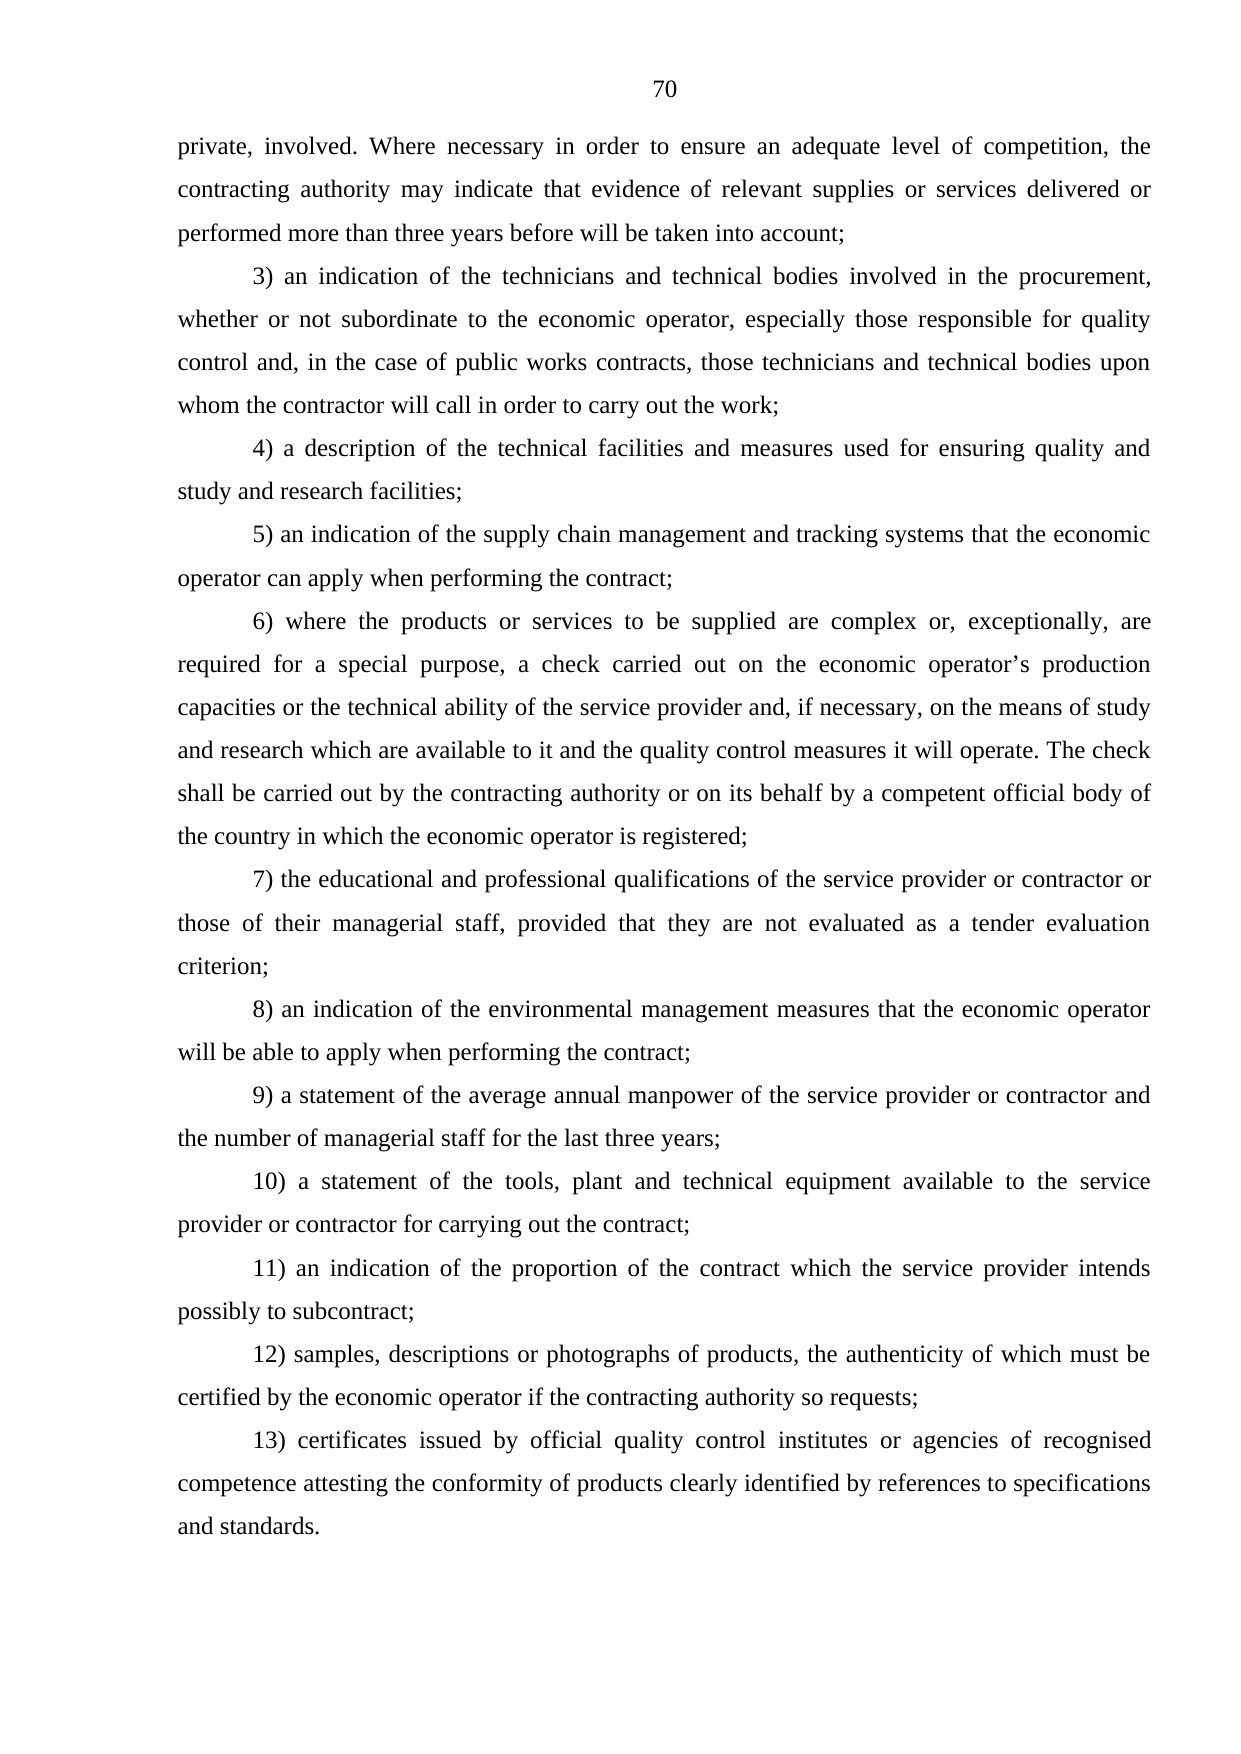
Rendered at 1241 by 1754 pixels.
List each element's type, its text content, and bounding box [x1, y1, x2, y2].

text 8) an indication of the environmental management measures that the economic operator will be able to apply when performing the contract; [177, 994, 1152, 1066]
text 4) a description of the technical facilities and measures used for ensuring quality and study and research facilities; [177, 433, 1152, 505]
text 12) samples, descriptions or photographs of products, the authenticity of which must be certified by the economic operator if the contracting authority so requests; [177, 1339, 1152, 1411]
text 3) an indication of the technicians and technical bodies involved in the procurement, whether or not subordinate to the economic operator, especially those responsible for quality control and, in the case of public works contracts, those technicians and technical bodies upon whom the contractor will call in order to carry out the work; [177, 261, 1152, 419]
text 11) an indication of the proportion of the contract which the service provider intends possibly to subcontract; [177, 1253, 1152, 1324]
text 6) where the products or services to be supplied are complex or, exceptionally, are required for a special purpose, a check carried out on the economic operator’s production capacities or the technical ability of the service provider and, if necessary, on the means of study and research which are available to it and the quality control measures it will operate. The check shall be carried out by the contracting authority or on its behalf by a competent official body of the country in which the economic operator is registered; [177, 606, 1152, 850]
text 5) an indication of the supply chain management and tracking systems that the economic operator can apply when performing the contract; [177, 519, 1152, 591]
text 7) the educational and professional qualifications of the service provider or contractor or those of their managerial staff, provided that they are not evaluated as a tender evaluation criterion; [177, 864, 1152, 979]
text 10) a statement of the tools, plant and technical equipment available to the service provider or contractor for carrying out the contract; [177, 1166, 1152, 1238]
text 13) certificates issued by official quality control institutes or agencies of recognised competence attesting the conformity of products clearly identified by references to specifications and standards. [177, 1425, 1152, 1540]
text private, involved. Where necessary in order to ensure an adequate level of competition, the contracting authority may indicate that evidence of relevant supplies or services delivered or performed more than three years before will be taken into account; [177, 131, 1152, 246]
text 9) a statement of the average annual manpower of the service provider or contractor and the number of managerial staff for the last three years; [177, 1080, 1152, 1152]
